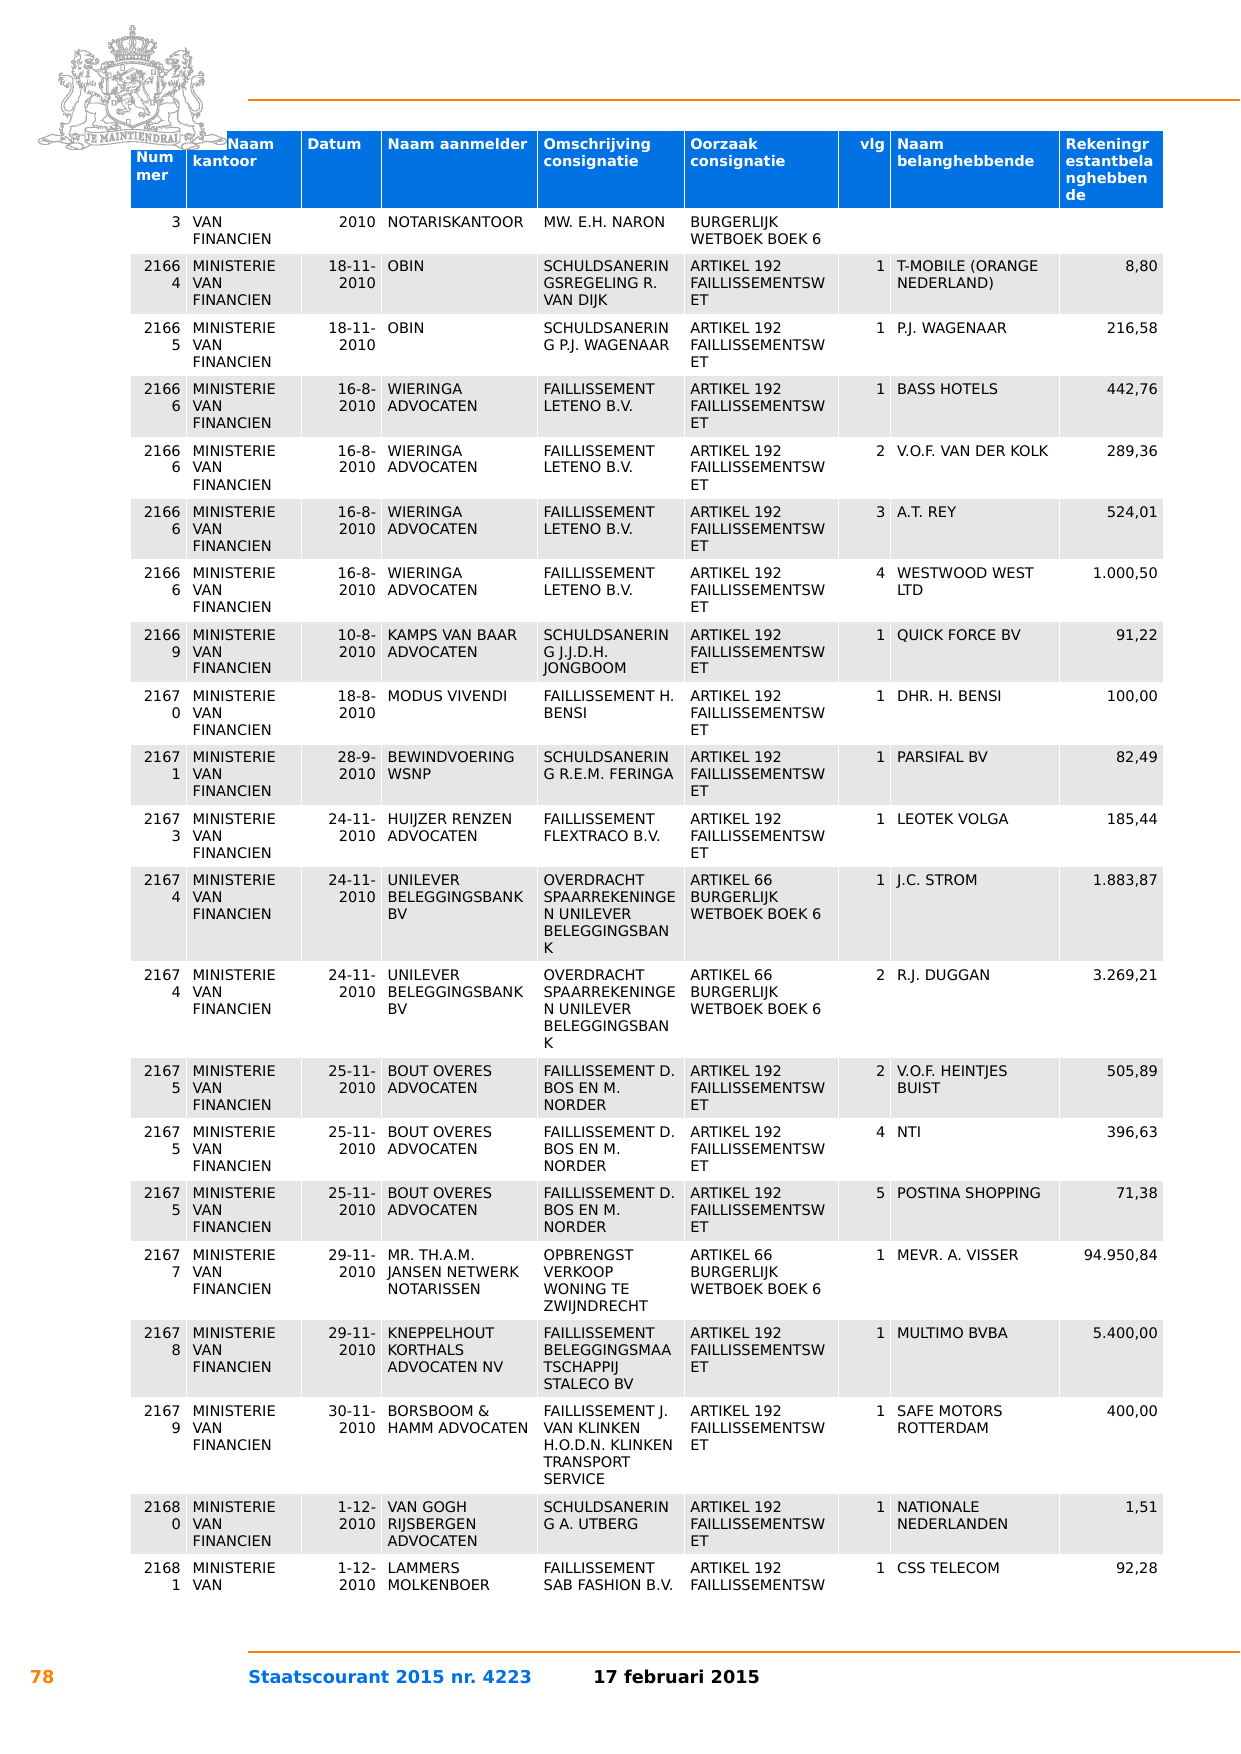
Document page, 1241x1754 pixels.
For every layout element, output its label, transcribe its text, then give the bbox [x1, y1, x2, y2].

table_cell 1.883,87 [1060, 867, 1163, 961]
table_cell 3 [131, 209, 186, 253]
table_cell MINISTERIE VAN FINANCIEN [187, 315, 301, 375]
table_cell POSTINA SHOPPING [891, 1181, 1059, 1241]
table_cell BOUT OVERES ADVOCATEN [382, 1181, 537, 1241]
table_cell 24-11-2010 [302, 867, 381, 961]
table_cell SAFE MOTORS ROTTERDAM [891, 1399, 1059, 1493]
table_header Datum [302, 131, 381, 208]
table_cell KNEPPELHOUT KORTHALS ADVOCATEN NV [382, 1320, 537, 1397]
table_cell 5 [839, 1181, 890, 1241]
table_cell NOTARISKANTOOR [382, 209, 537, 253]
table_cell A.T. REY [891, 499, 1059, 559]
table_cell MEVR. A. VISSER [891, 1242, 1059, 1319]
table_cell [891, 209, 1059, 253]
table_cell ARTIKEL 66 BURGERLIJK WETBOEK BOEK 6 [685, 1242, 838, 1319]
table_cell MINISTERIE VAN FINANCIEN [187, 1494, 301, 1554]
table_cell ARTIKEL 192 FAILLISSEMENTSWET [685, 560, 838, 621]
table_cell MINISTERIE VAN FINANCIEN [187, 254, 301, 314]
table_cell OVERDRACHT SPAARREKENINGEN UNILEVER BELEGGINGSBANK [538, 963, 684, 1057]
table_cell P.J. WAGENAAR [891, 315, 1059, 375]
table_cell MR. TH.A.M. JANSEN NETWERK NOTARISSEN [382, 1242, 537, 1319]
table_cell MODUS VIVENDI [382, 683, 537, 743]
table_header Naam aanmelder [382, 131, 537, 208]
table_cell 21666 [131, 376, 186, 437]
table_cell MINISTERIE VAN FINANCIEN [187, 1242, 301, 1319]
table_cell ARTIKEL 192 FAILLISSEMENTSWET [685, 622, 838, 682]
table_cell FAILLISSEMENT LETENO B.V. [538, 560, 684, 621]
table_cell SCHULDSANERING R.E.M. FERINGA [538, 745, 684, 805]
table_cell OBIN [382, 254, 537, 314]
table_cell [1060, 209, 1163, 253]
table_header Oorzaak consignatie [685, 131, 838, 208]
table_cell 1 [839, 1320, 890, 1397]
table_cell 505,89 [1060, 1058, 1163, 1118]
table_cell VAN GOGH RIJSBERGEN ADVOCATEN [382, 1494, 537, 1554]
table_cell 21675 [131, 1058, 186, 1118]
table_cell 21670 [131, 683, 186, 743]
table_cell 24-11-2010 [302, 806, 381, 866]
table_cell V.O.F. VAN DER KOLK [891, 438, 1059, 498]
table_cell ARTIKEL 192 FAILLISSEMENTSWET [685, 1494, 838, 1554]
table_cell 1,51 [1060, 1494, 1163, 1554]
table_cell 21678 [131, 1320, 186, 1397]
table_cell UNILEVER BELEGGINGSBANK BV [382, 867, 537, 961]
table_cell ARTIKEL 192 FAILLISSEMENTSWET [685, 806, 838, 866]
table_cell ARTIKEL 192 FAILLISSEMENTSWET [685, 1119, 838, 1179]
table_cell MW. E.H. NARON [538, 209, 684, 253]
table_cell V.O.F. HEINTJES BUIST [891, 1058, 1059, 1118]
table_cell 1 [839, 806, 890, 866]
table_cell 21679 [131, 1399, 186, 1493]
table_cell 82,49 [1060, 745, 1163, 805]
table_cell MINISTERIE VAN FINANCIEN [187, 867, 301, 961]
table_cell MINISTERIE VAN FINANCIEN [187, 963, 301, 1057]
table_cell 1.000,50 [1060, 560, 1163, 621]
table_cell 29-11-2010 [302, 1242, 381, 1319]
table_cell MINISTERIE VAN FINANCIEN [187, 745, 301, 805]
table_cell ARTIKEL 192 FAILLISSEMENTSWET [685, 315, 838, 375]
table_cell 24-11-2010 [302, 963, 381, 1057]
table_cell 28-9-2010 [302, 745, 381, 805]
table_cell ARTIKEL 192 FAILLISSEMENTSWET [685, 1181, 838, 1241]
table_cell 396,63 [1060, 1119, 1163, 1179]
table_cell 18-11-2010 [302, 254, 381, 314]
table_cell 4 [839, 1119, 890, 1179]
table_cell MINISTERIE VAN FINANCIEN [187, 1058, 301, 1118]
table_cell OPBRENGST VERKOOP WONING TE ZWIJNDRECHT [538, 1242, 684, 1319]
table_cell 30-11-2010 [302, 1399, 381, 1493]
table_cell MINISTERIE VAN FINANCIEN [187, 438, 301, 498]
table_cell CSS TELECOM [891, 1555, 1059, 1598]
table_cell NATIONALE NEDERLANDEN [891, 1494, 1059, 1554]
table_cell ARTIKEL 192 FAILLISSEMENTSWET [685, 683, 838, 743]
table_cell MINISTERIE VAN [187, 1555, 301, 1598]
table_cell 100,00 [1060, 683, 1163, 743]
table_cell SCHULDSANERING P.J. WAGENAAR [538, 315, 684, 375]
table_cell MINISTERIE VAN FINANCIEN [187, 1119, 301, 1179]
table_cell 2010 [302, 209, 381, 253]
table_cell 5.400,00 [1060, 1320, 1163, 1397]
table_cell 21671 [131, 745, 186, 805]
table_cell 21666 [131, 560, 186, 621]
table_cell WIERINGA ADVOCATEN [382, 438, 537, 498]
table_cell LEOTEK VOLGA [891, 806, 1059, 866]
table_cell 1 [839, 1555, 890, 1598]
table_cell MINISTERIE VAN FINANCIEN [187, 499, 301, 559]
table_cell 21675 [131, 1119, 186, 1179]
picture [38, 25, 227, 150]
table_cell ARTIKEL 192 FAILLISSEMENTSW [685, 1555, 838, 1598]
table_cell LAMMERS MOLKENBOER [382, 1555, 537, 1598]
table_cell OBIN [382, 315, 537, 375]
table_cell FAILLISSEMENT D. BOS EN M. NORDER [538, 1058, 684, 1118]
table_cell MINISTERIE VAN FINANCIEN [187, 1181, 301, 1241]
table_cell 289,36 [1060, 438, 1163, 498]
table_cell 8,80 [1060, 254, 1163, 314]
table_cell 1 [839, 376, 890, 437]
table_cell 91,22 [1060, 622, 1163, 682]
table_cell MINISTERIE VAN FINANCIEN [187, 806, 301, 866]
table_cell VAN FINANCIEN [187, 209, 301, 253]
table_cell 21666 [131, 499, 186, 559]
table_header Omschrijving consignatie [538, 131, 684, 208]
table_cell 1 [839, 867, 890, 961]
table_cell MINISTERIE VAN FINANCIEN [187, 622, 301, 682]
table_cell NTI [891, 1119, 1059, 1179]
table_cell MINISTERIE VAN FINANCIEN [187, 1320, 301, 1397]
table_cell 1 [839, 254, 890, 314]
table_cell FAILLISSEMENT BELEGGINGSMAATSCHAPPIJ STALECO BV [538, 1320, 684, 1397]
table_cell 400,00 [1060, 1399, 1163, 1493]
table_cell FAILLISSEMENT SAB FASHION B.V. [538, 1555, 684, 1598]
table_header Naam belanghebbende [891, 131, 1059, 208]
table_cell HUIJZER RENZEN ADVOCATEN [382, 806, 537, 866]
table_cell J.C. STROM [891, 867, 1059, 961]
table_cell 1-12-2010 [302, 1555, 381, 1598]
table_cell 4 [839, 560, 890, 621]
table_cell 2 [839, 963, 890, 1057]
table_cell 21680 [131, 1494, 186, 1554]
table_cell 216,58 [1060, 315, 1163, 375]
table_cell 21674 [131, 867, 186, 961]
table_cell MINISTERIE VAN FINANCIEN [187, 376, 301, 437]
table_cell WESTWOOD WEST LTD [891, 560, 1059, 621]
table_cell 16-8-2010 [302, 438, 381, 498]
table_cell 524,01 [1060, 499, 1163, 559]
table_header Nummer [131, 150, 186, 208]
table_cell MULTIMO BVBA [891, 1320, 1059, 1397]
table_cell 3.269,21 [1060, 963, 1163, 1057]
table_cell DHR. H. BENSI [891, 683, 1059, 743]
table_cell 21664 [131, 254, 186, 314]
table_cell T-MOBILE (ORANGE NEDERLAND) [891, 254, 1059, 314]
table_cell 3 [839, 499, 890, 559]
table_header vlg [839, 131, 890, 208]
table_cell 29-11-2010 [302, 1320, 381, 1397]
table_cell ARTIKEL 66 BURGERLIJK WETBOEK BOEK 6 [685, 963, 838, 1057]
table_cell 21665 [131, 315, 186, 375]
table_cell MINISTERIE VAN FINANCIEN [187, 1399, 301, 1493]
table_cell ARTIKEL 66 BURGERLIJK WETBOEK BOEK 6 [685, 867, 838, 961]
table_cell 18-11-2010 [302, 315, 381, 375]
table_cell 18-8-2010 [302, 683, 381, 743]
table_cell BOUT OVERES ADVOCATEN [382, 1058, 537, 1118]
table_cell SCHULDSANERING J.J.D.H. JONGBOOM [538, 622, 684, 682]
table_cell BURGERLIJK WETBOEK BOEK 6 [685, 209, 838, 253]
table_cell WIERINGA ADVOCATEN [382, 376, 537, 437]
table_cell WIERINGA ADVOCATEN [382, 560, 537, 621]
table_cell FAILLISSEMENT LETENO B.V. [538, 438, 684, 498]
table_cell 94.950,84 [1060, 1242, 1163, 1319]
table_cell MINISTERIE VAN FINANCIEN [187, 560, 301, 621]
table_cell 1 [839, 1399, 890, 1493]
table_cell SCHULDSANERINGSREGELING R. VAN DIJK [538, 254, 684, 314]
table_cell ARTIKEL 192 FAILLISSEMENTSWET [685, 254, 838, 314]
table_cell 2 [839, 438, 890, 498]
table_cell 21673 [131, 806, 186, 866]
table_cell 92,28 [1060, 1555, 1163, 1598]
table_header Naam kantoor [187, 131, 301, 208]
table_cell 1-12-2010 [302, 1494, 381, 1554]
table_cell FAILLISSEMENT LETENO B.V. [538, 376, 684, 437]
table_cell FAILLISSEMENT D. BOS EN M. NORDER [538, 1181, 684, 1241]
table_cell FAILLISSEMENT D. BOS EN M. NORDER [538, 1119, 684, 1179]
table_cell 16-8-2010 [302, 560, 381, 621]
table_cell 1 [839, 745, 890, 805]
table_cell BEWINDVOERING WSNP [382, 745, 537, 805]
table_cell WIERINGA ADVOCATEN [382, 499, 537, 559]
table_cell ARTIKEL 192 FAILLISSEMENTSWET [685, 376, 838, 437]
table_cell 21677 [131, 1242, 186, 1319]
table_cell 10-8-2010 [302, 622, 381, 682]
table_cell 25-11-2010 [302, 1058, 381, 1118]
table_cell R.J. DUGGAN [891, 963, 1059, 1057]
table_cell [839, 209, 890, 253]
table_cell 21675 [131, 1181, 186, 1241]
table_cell 25-11-2010 [302, 1119, 381, 1179]
table_cell 442,76 [1060, 376, 1163, 437]
table_cell ARTIKEL 192 FAILLISSEMENTSWET [685, 745, 838, 805]
table_cell BOUT OVERES ADVOCATEN [382, 1119, 537, 1179]
table_cell ARTIKEL 192 FAILLISSEMENTSWET [685, 1399, 838, 1493]
table_cell 21681 [131, 1555, 186, 1598]
table_cell 21674 [131, 963, 186, 1057]
table_cell 71,38 [1060, 1181, 1163, 1241]
table_cell 185,44 [1060, 806, 1163, 866]
table_cell FAILLISSEMENT LETENO B.V. [538, 499, 684, 559]
table_cell FAILLISSEMENT H. BENSI [538, 683, 684, 743]
table_cell FAILLISSEMENT J. VAN KLINKEN H.O.D.N. KLINKEN TRANSPORT SERVICE [538, 1399, 684, 1493]
table_cell 1 [839, 1242, 890, 1319]
table_cell 1 [839, 622, 890, 682]
table_cell ARTIKEL 192 FAILLISSEMENTSWET [685, 499, 838, 559]
table_cell MINISTERIE VAN FINANCIEN [187, 683, 301, 743]
table_cell 21669 [131, 622, 186, 682]
table_cell SCHULDSANERING A. UTBERG [538, 1494, 684, 1554]
table_header Rekeningrestantbelanghebbende [1060, 131, 1163, 208]
table_cell KAMPS VAN BAAR ADVOCATEN [382, 622, 537, 682]
table_cell 1 [839, 315, 890, 375]
table_cell ARTIKEL 192 FAILLISSEMENTSWET [685, 1320, 838, 1397]
table_cell 21666 [131, 438, 186, 498]
table_cell 1 [839, 683, 890, 743]
table_cell 25-11-2010 [302, 1181, 381, 1241]
table_cell ARTIKEL 192 FAILLISSEMENTSWET [685, 1058, 838, 1118]
table_cell 2 [839, 1058, 890, 1118]
table_cell BORSBOOM & HAMM ADVOCATEN [382, 1399, 537, 1493]
table_cell UNILEVER BELEGGINGSBANK BV [382, 963, 537, 1057]
table_cell 1 [839, 1494, 890, 1554]
table_cell ARTIKEL 192 FAILLISSEMENTSWET [685, 438, 838, 498]
table_cell QUICK FORCE BV [891, 622, 1059, 682]
table_cell 16-8-2010 [302, 499, 381, 559]
table_cell OVERDRACHT SPAARREKENINGEN UNILEVER BELEGGINGSBANK [538, 867, 684, 961]
table_cell BASS HOTELS [891, 376, 1059, 437]
table_cell PARSIFAL BV [891, 745, 1059, 805]
table_cell FAILLISSEMENT FLEXTRACO B.V. [538, 806, 684, 866]
table_cell 16-8-2010 [302, 376, 381, 437]
